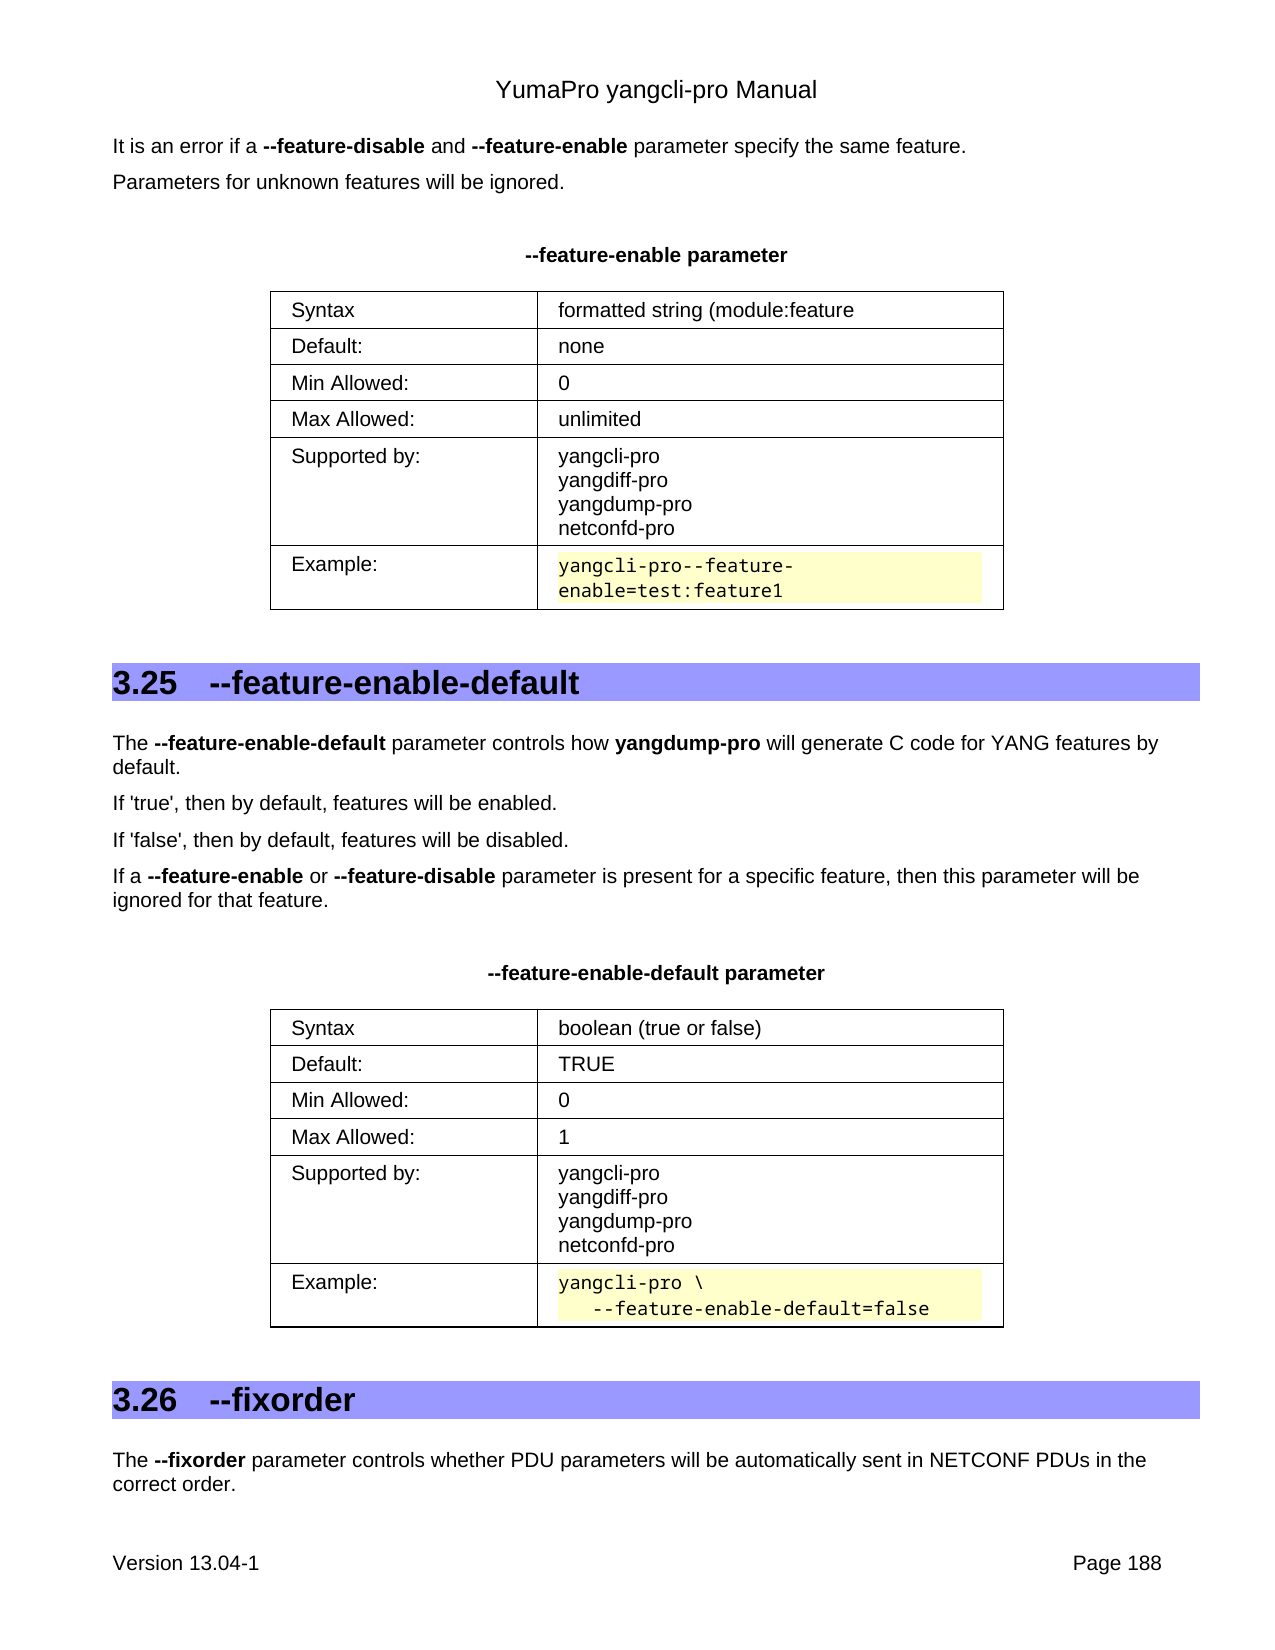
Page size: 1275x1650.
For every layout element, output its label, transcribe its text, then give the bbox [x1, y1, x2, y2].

table_cell Default: [271, 329, 537, 364]
table_cell Example: [271, 546, 537, 609]
subtitle --feature-enable parameter [127, 243, 1185, 267]
table_cell Supported by: [271, 1156, 537, 1263]
subtitle --fixorder [112, 1381, 1200, 1419]
subtitle --feature-enable-default [112, 663, 1200, 701]
subtitle --feature-enable-default parameter [127, 961, 1185, 985]
table_header formatted string (module:feature [538, 292, 1003, 327]
table_cell Default: [271, 1046, 537, 1082]
table_cell Max Allowed: [271, 401, 537, 437]
table_header boolean (true or false) [538, 1010, 1003, 1045]
text Parameters for unknown features will be ignored. [112, 170, 1200, 194]
table_cell none [538, 329, 1003, 364]
table_header Syntax [271, 292, 537, 327]
table_cell TRUE [538, 1046, 1003, 1082]
text If 'false', then by default, features will be disabled. [112, 827, 1200, 851]
table_cell yangcli-pro yangdiff-pro yangdump-pro netconfd-pro [538, 1156, 1003, 1263]
table_cell 0 [538, 1083, 1003, 1118]
table_cell 0 [538, 365, 1003, 400]
table_cell yangcli-pro \ --feature-enable-default=false [538, 1264, 1003, 1326]
table_header Syntax [271, 1010, 537, 1045]
table_cell Max Allowed: [271, 1119, 537, 1154]
table_cell Min Allowed: [271, 1083, 537, 1118]
text The --feature-enable-default parameter controls how yangdump-pro will generate C code for YANG features by default. [112, 731, 1200, 778]
table_cell Example: [271, 1264, 537, 1326]
text It is an error if a --feature-disable and --feature-enable parameter specify the same feature. [112, 134, 1200, 158]
table_cell yangcli-pro yangdiff-pro yangdump-pro netconfd-pro [538, 438, 1003, 545]
text If a --feature-enable or --feature-disable parameter is present for a specific feature, then this parameter will be ignored for that feature. [112, 864, 1200, 912]
text The --fixorder parameter controls whether PDU parameters will be automatically sent in NETCONF PDUs in the correct order. [112, 1448, 1200, 1496]
table_cell unlimited [538, 401, 1003, 437]
text If 'true', then by default, features will be enabled. [112, 791, 1200, 815]
table_cell Supported by: [271, 438, 537, 545]
table_cell Min Allowed: [271, 365, 537, 400]
table_cell yangcli-pro--feature-enable=test:feature1 [538, 546, 1003, 609]
table_cell 1 [538, 1119, 1003, 1154]
